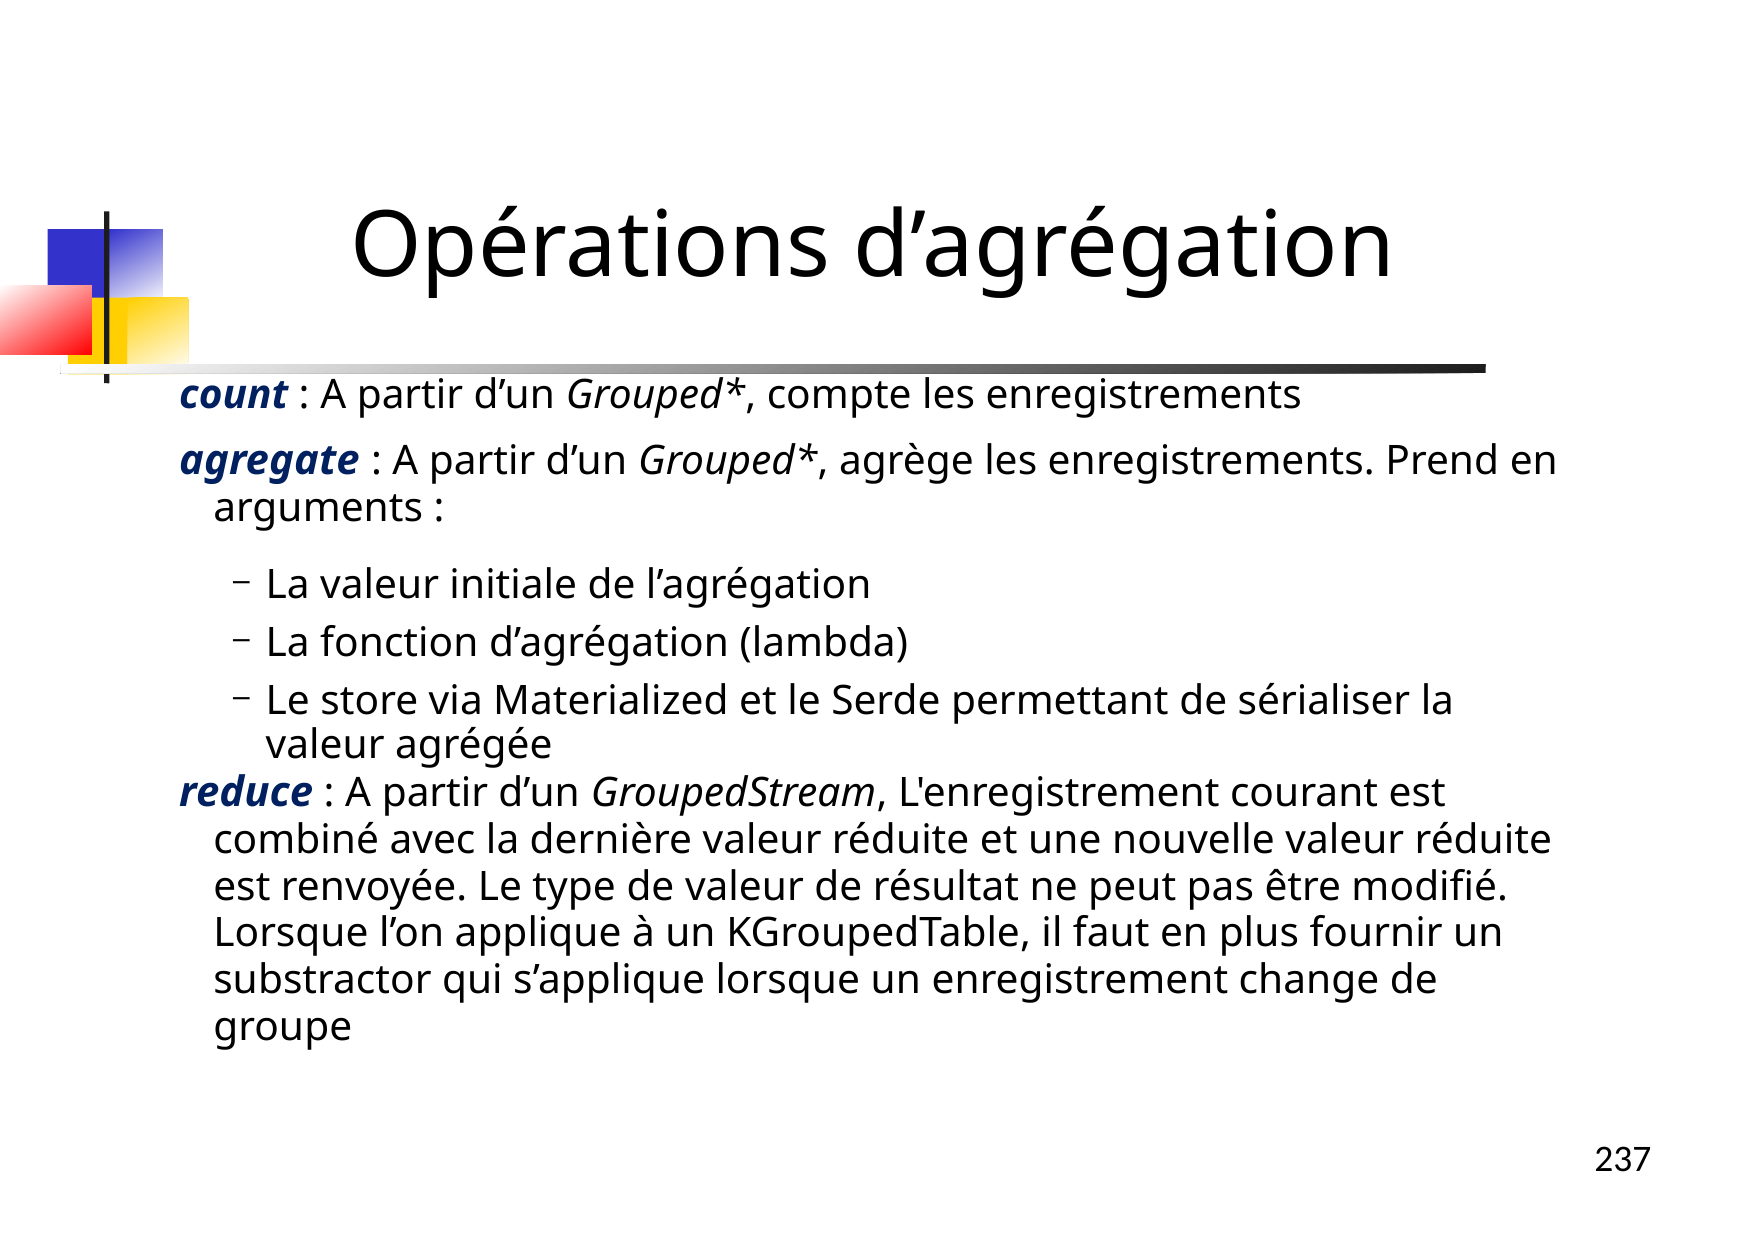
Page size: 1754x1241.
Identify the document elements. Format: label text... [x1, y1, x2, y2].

title Opérations d’agrégation [179, 139, 1567, 351]
list count : A partir d’un Grouped*, compte les enregistrements agregate : A partir d’un Grouped*, agrège les enregistrements. Prend en arguments : La valeur initiale de l’agrégation La fonction d’agrégation (lambda) Le store via Materialized et le Serde permettant de sérialiser la valeur agrégée reduce : A partir d’un GroupedStream, L'enregistrement courant est combiné avec la dernière valeur réduite et une nouvelle valeur réduite est renvoyée. Le type de valeur de résultat ne peut pas être modifié. Lorsque l’on applique à un KGroupedTable, il faut en plus fournir un substractor qui s’applique lorsque un enregistrement change de groupe [179, 371, 1567, 1091]
